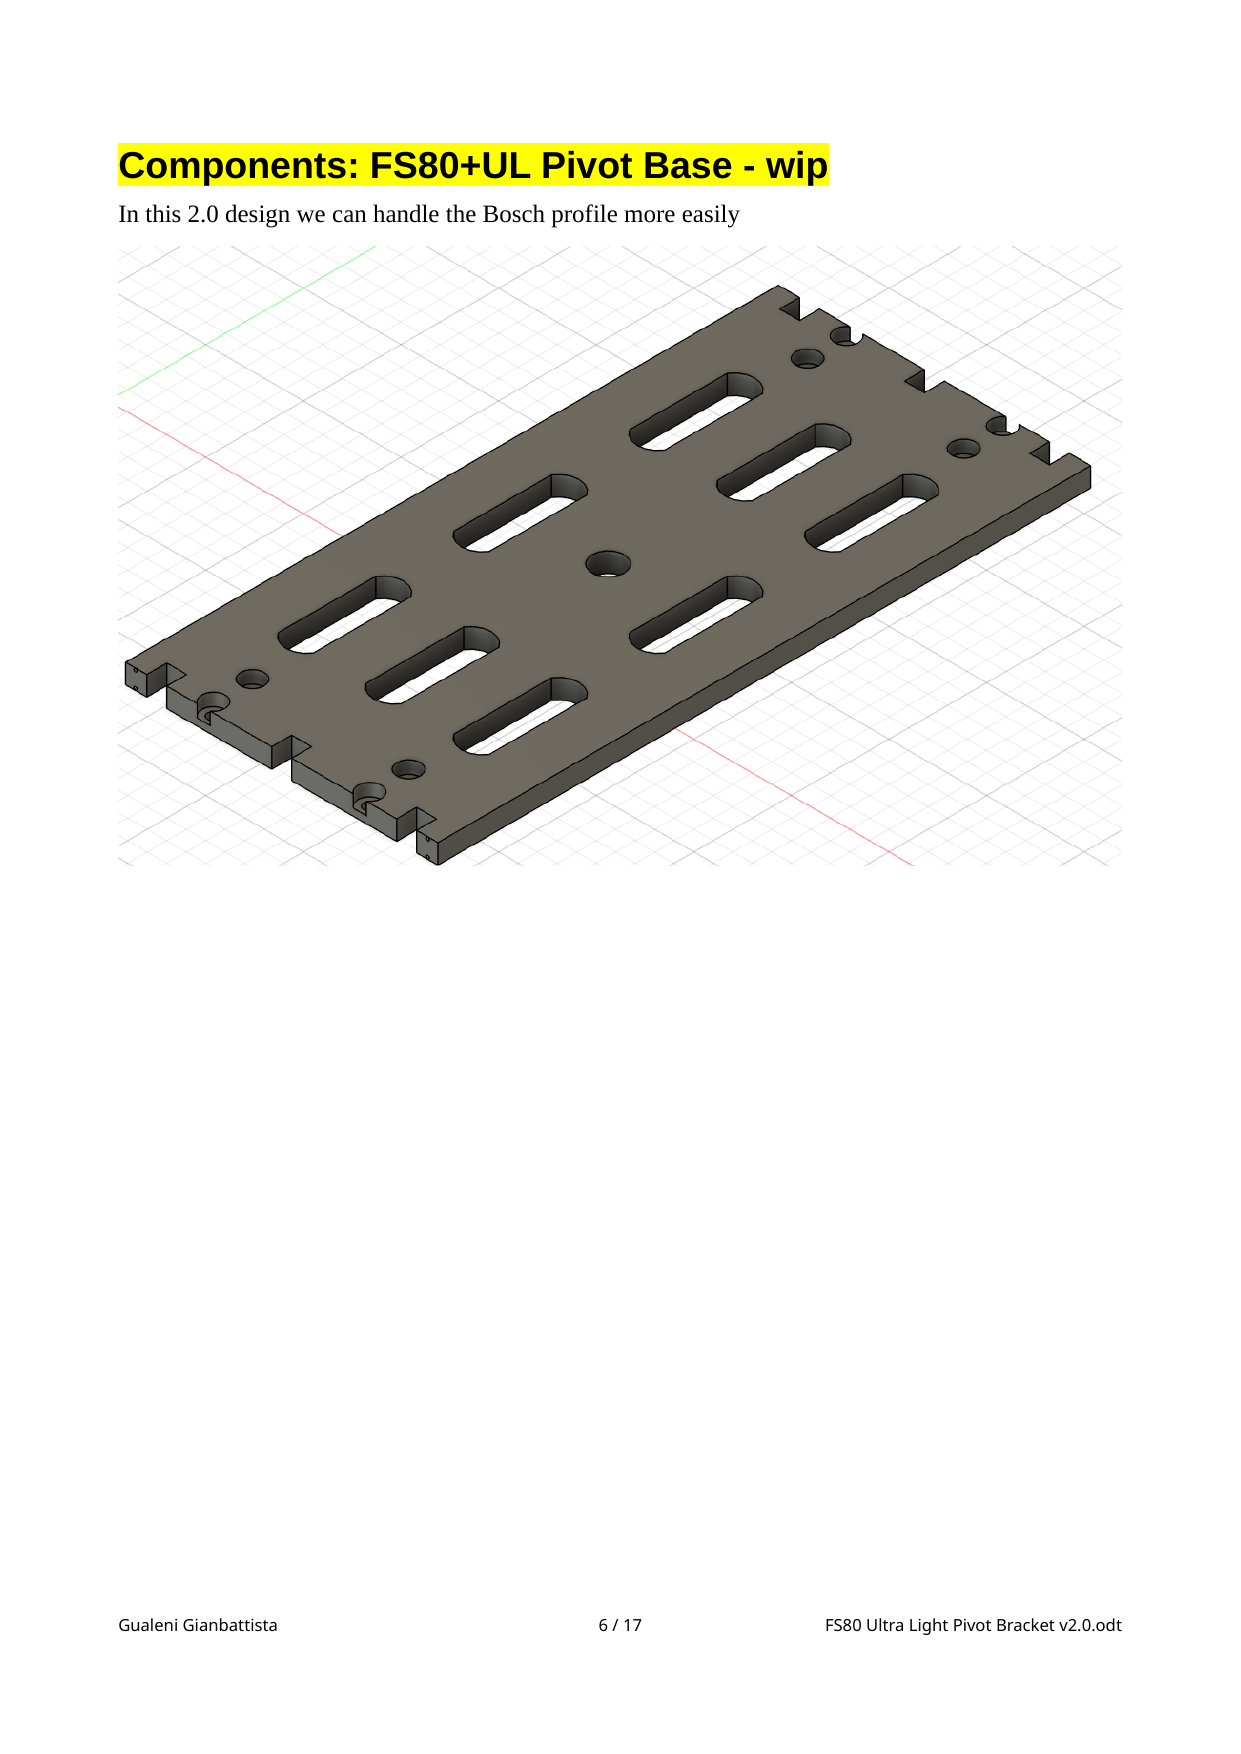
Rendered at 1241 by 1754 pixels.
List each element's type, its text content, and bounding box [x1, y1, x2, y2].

subtitle Components: FS80+UL Pivot Base - wip [118, 143, 1122, 186]
picture [118, 246, 1123, 866]
text In this 2.0 design we can handle the Bosch profile more easily [118, 199, 1122, 227]
